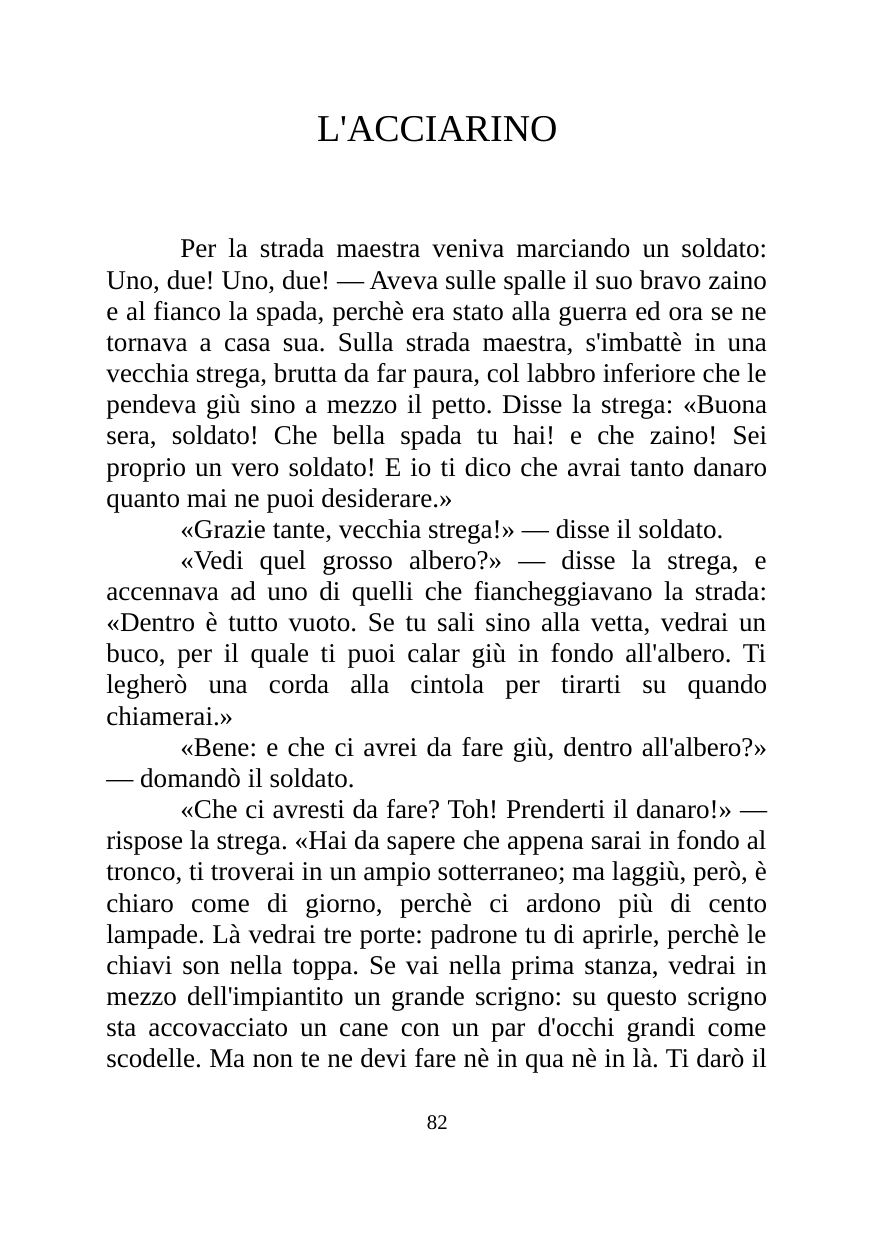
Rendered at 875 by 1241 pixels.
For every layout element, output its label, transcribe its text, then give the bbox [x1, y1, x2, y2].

text Per la strada maestra veniva marciando un soldato: Uno, due! Uno, due! — Aveva sulle spalle il suo bravo zaino e al fianco la spada, perchè era stato alla guerra ed ora se ne tornava a casa sua. Sulla strada maestra, s'imbattè in una vecchia strega, brutta da far paura, col labbro inferiore che le pendeva giù sino a mezzo il petto. Disse la strega: «Buona sera, soldato! Che bella spada tu hai! e che zaino! Sei proprio un vero soldato! E io ti dico che avrai tanto danaro quanto mai ne puoi desiderare.» [106, 233, 768, 513]
text «Grazie tante, vecchia strega!» — disse il soldato. [106, 513, 768, 544]
text «Vedi quel grosso albero?» — disse la strega, e accennava ad uno di quelli che fiancheggiavano la strada: «Dentro è tutto vuoto. Se tu sali sino alla vetta, vedrai un buco, per il quale ti puoi calar giù in fondo all'albero. Ti legherò una corda alla cintola per tirarti su quando chiamerai.» [106, 544, 768, 731]
text «Bene: e che ci avrei da fare giù, dentro all'albero?» — domandò il soldato. [106, 731, 768, 793]
subtitle L'ACCIARINO [106, 106, 768, 150]
text «Che ci avresti da fare? Toh! Prenderti il danaro!» — rispose la strega. «Hai da sapere che appena sarai in fondo al tronco, ti troverai in un ampio sotterraneo; ma laggiù, però, è chiaro come di giorno, perchè ci ardono più di cento lampade. Là vedrai tre porte: padrone tu di aprirle, perchè le chiavi son nella toppa. Se vai nella prima stanza, vedrai in mezzo dell'impiantito un grande scrigno: su questo scrigno sta accovacciato un cane con un par d'occhi grandi come scodelle. Ma non te ne devi fare nè in qua nè in là. Ti darò il [106, 793, 768, 1073]
